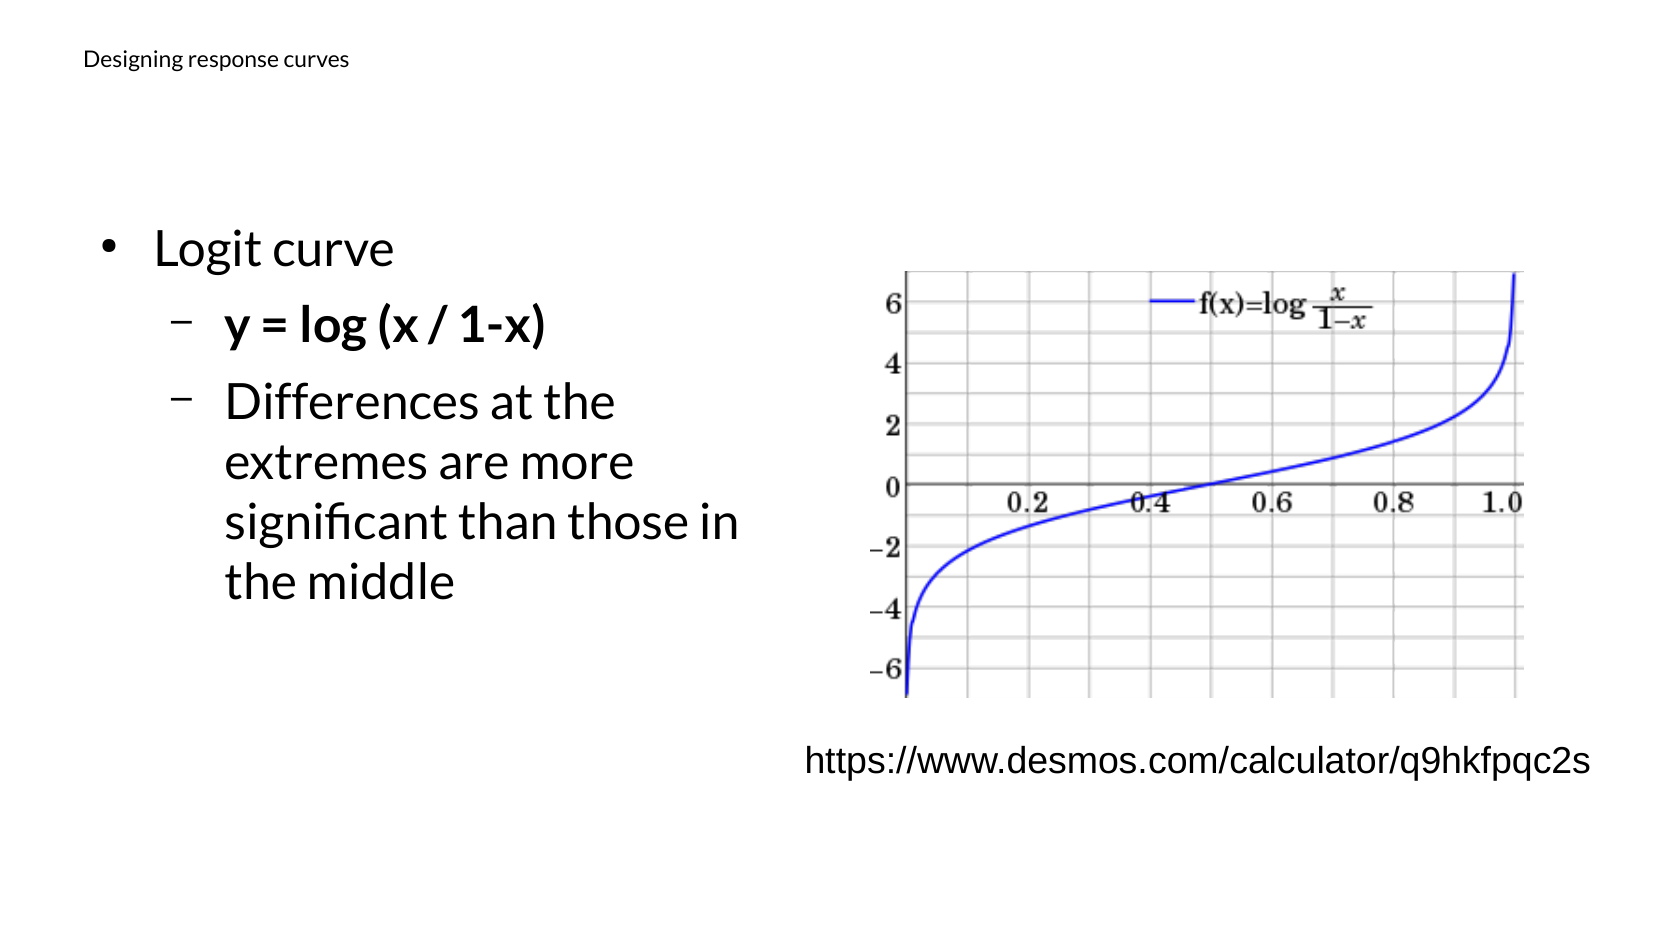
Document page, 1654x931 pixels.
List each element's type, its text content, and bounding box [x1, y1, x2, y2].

list Logit curve y = log (x / 1-x) Differences at the extremes are more significant than those in the middle [82, 217, 809, 839]
title Designing response curves [83, 0, 1571, 119]
picture [870, 271, 1524, 698]
text_box https://www.desmos.com/calculator/q9hkfpqc2s [789, 732, 1607, 790]
